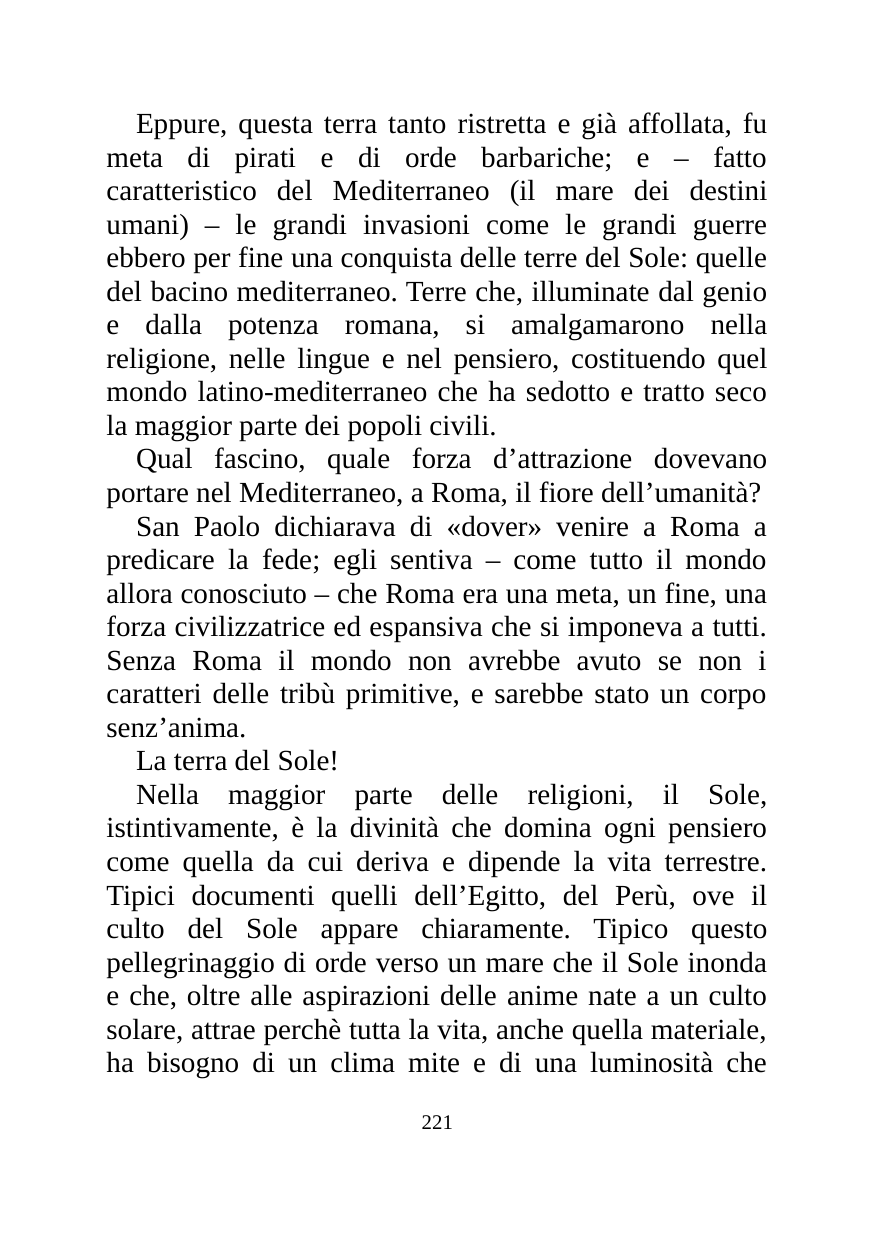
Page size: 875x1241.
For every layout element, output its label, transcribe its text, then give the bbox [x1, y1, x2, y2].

text Nella maggior parte delle religioni, il Sole, istintivamente, è la divinità che domina ogni pensiero come quella da cui deriva e dipende la vita terrestre. Tipici documenti quelli dell’Egitto, del Perù, ove il culto del Sole appare chiaramente. Tipico questo pellegrinaggio di orde verso un mare che il Sole inonda e che, oltre alle aspirazioni delle anime nate a un culto solare, attrae perchè tutta la vita, anche quella materiale, ha bisogno di un clima mite e di una luminosità che [106, 777, 768, 1079]
text Eppure, questa terra tanto ristretta e già affollata, fu meta di pirati e di orde barbariche; e – fatto caratteristico del Mediterraneo (il mare dei destini umani) – le grandi invasioni come le grandi guerre ebbero per fine una conquista delle terre del Sole: quelle del bacino mediterraneo. Terre che, illuminate dal genio e dalla potenza romana, si amalgamarono nella religione, nelle lingue e nel pensiero, costituendo quel mondo latino-mediterraneo che ha sedotto e tratto seco la maggior parte dei popoli civili. [106, 106, 768, 442]
text La terra del Sole! [106, 743, 768, 777]
text Qual fascino, quale forza d’attrazione dovevano portare nel Mediterraneo, a Roma, il fiore dell’umanità? [106, 442, 768, 509]
text San Paolo dichiarava di «dover» venire a Roma a predicare la fede; egli sentiva – come tutto il mondo allora conosciuto – che Roma era una meta, un fine, una forza civilizzatrice ed espansiva che si imponeva a tutti. Senza Roma il mondo non avrebbe avuto se non i caratteri delle tribù primitive, e sarebbe stato un corpo senz’anima. [106, 509, 768, 743]
